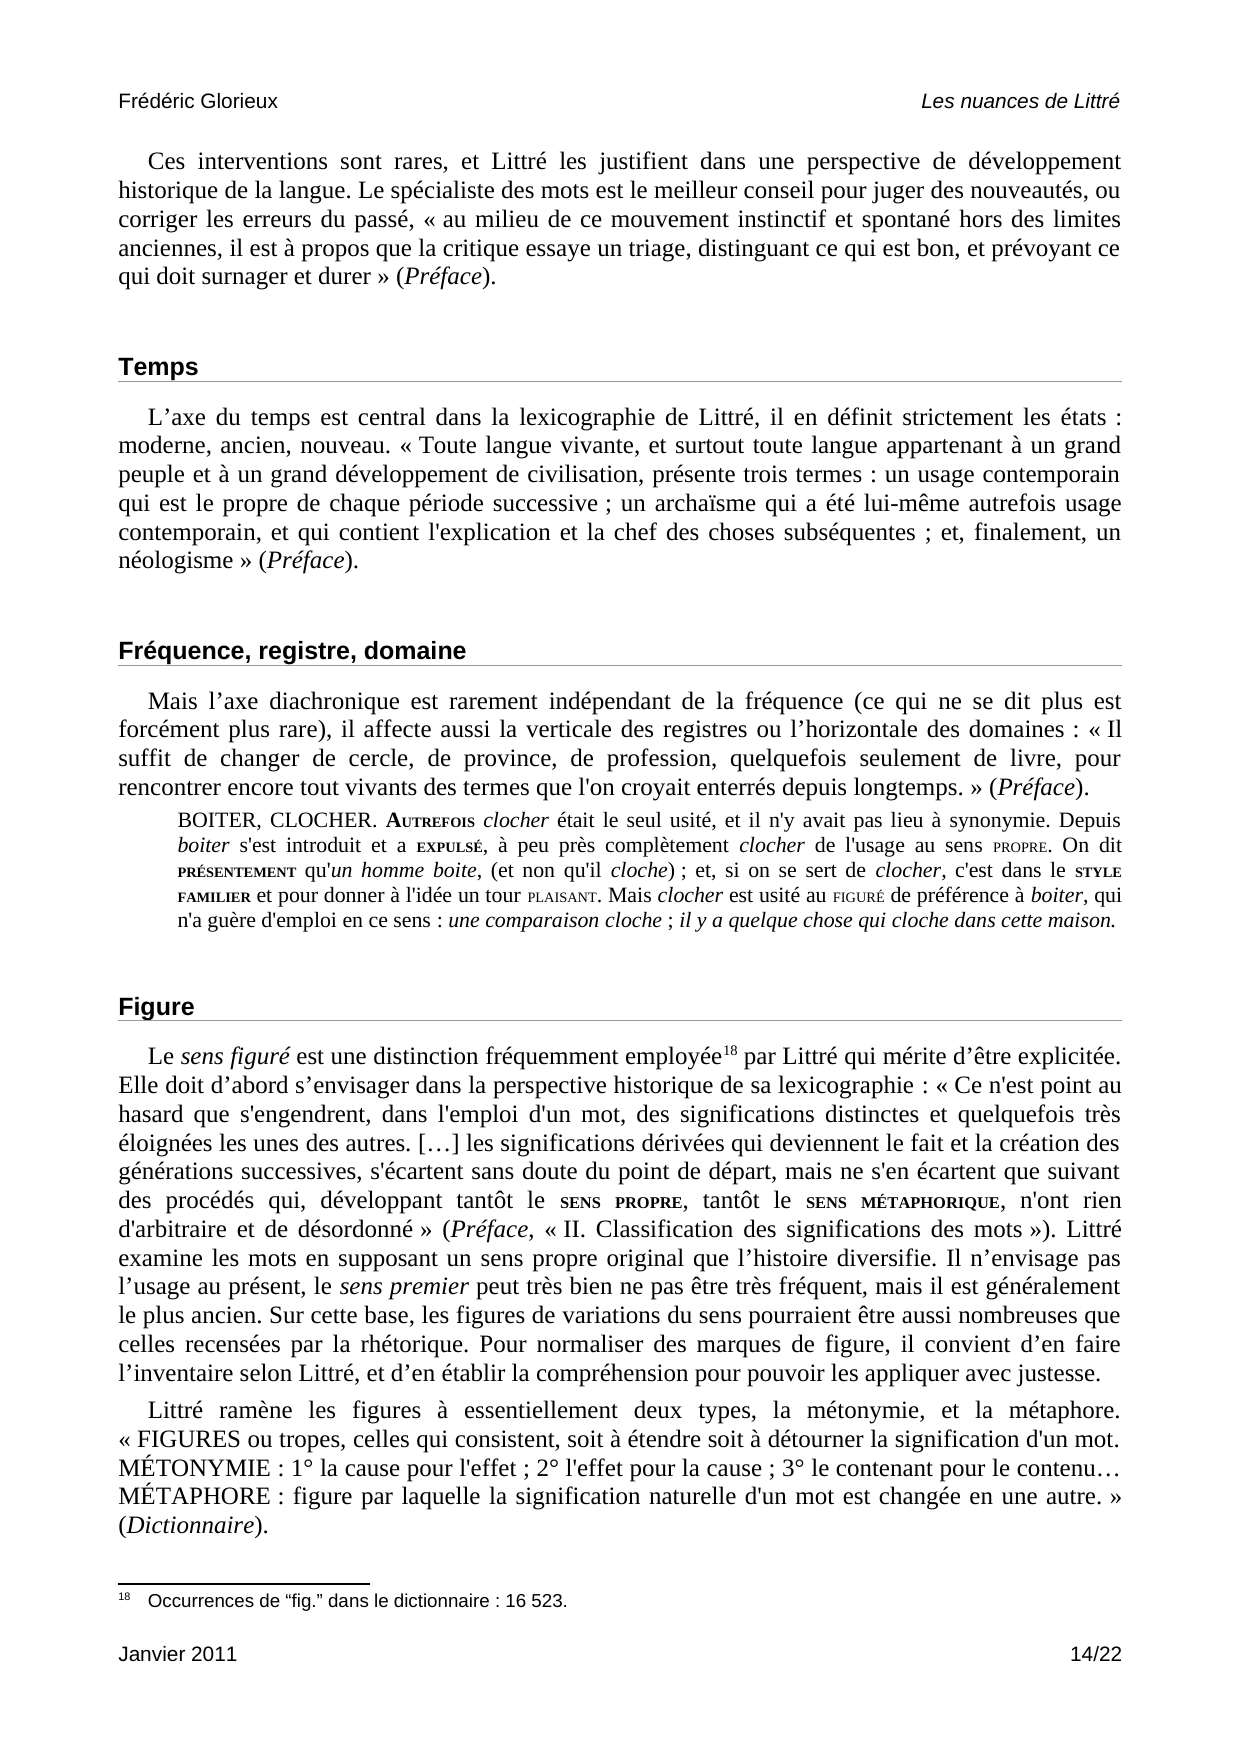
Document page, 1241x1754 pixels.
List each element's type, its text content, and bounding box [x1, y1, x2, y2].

text BOITER, CLOCHER. Autrefois clocher était le seul usité, et il n'y avait pas lieu à synonymie. Depuis boiter s'est introduit et a expulsé, à peu près complètement clocher de l'usage au sens propre. On dit présentement qu'un homme boite, (et non qu'il cloche) ; et, si on se sert de clocher, c'est dans le style familier et pour donner à l'idée un tour plaisant. Mais clocher est usité au figuré de préférence à boiter, qui n'a guère d'emploi en ce sens : une comparaison cloche ; il y a quelque chose qui cloche dans cette maison. [177, 807, 1122, 933]
subtitle Figure [118, 992, 1122, 1020]
text L’axe du temps est central dans la lexicographie de Littré, il en définit strictement les états : moderne, ancien, nouveau. « Toute langue vivante, et surtout toute langue appartenant à un grand peuple et à un grand développement de civilisation, présente trois termes : un usage contemporain qui est le propre de chaque période successive ; un archaïsme qui a été lui-même autrefois usage contemporain, et qui contient l'explication et la chef des choses subséquentes ; et, finalement, un néologisme » (Préface). [118, 402, 1122, 574]
subtitle Temps [118, 352, 1122, 381]
text Littré ramène les figures à essentiellement deux types, la métonymie, et la métaphore. « FIGURES ou tropes, celles qui consistent, soit à étendre soit à détourner la signification d'un mot. MÉTONYMIE : 1° la cause pour l'effet ; 2° l'effet pour la cause ; 3° le contenant pour le contenu… MÉTAPHORE : figure par laquelle la signification naturelle d'un mot est changée en une autre. » (Dictionnaire). [118, 1395, 1122, 1539]
subtitle Fréquence, registre, domaine [118, 636, 1122, 665]
text Le sens figuré est une distinction fréquemment employée par Littré qui mérite d’être explicitée. Elle doit d’abord s’envisager dans la perspective historique de sa lexicographie : « Ce n'est point au hasard que s'engendrent, dans l'emploi d'un mot, des significations distinctes et quelquefois très éloignées les unes des autres. […] les significations dérivées qui deviennent le fait et la création des générations successives, s'écartent sans doute du point de départ, mais ne s'en écartent que suivant des procédés qui, développant tantôt le sens propre, tantôt le sens métaphorique, n'ont rien d'arbitraire et de désordonné » (Préface, « II. Classification des significations des mots »). Littré examine les mots en supposant un sens propre original que l’histoire diversifie. Il n’envisage pas l’usage au présent, le sens premier peut très bien ne pas être très fréquent, mais il est généralement le plus ancien. Sur cette base, les figures de variations du sens pourraient être aussi nombreuses que celles recensées par la rhétorique. Pour normaliser des marques de figure, il convient d’en faire l’inventaire selon Littré, et d’en établir la compréhension pour pouvoir les appliquer avec justesse. [118, 1041, 1122, 1386]
text Ces interventions sont rares, et Littré les justifient dans une perspective de développement historique de la langue. Le spécialiste des mots est le meilleur conseil pour juger des nouveautés, ou corriger les erreurs du passé, « au milieu de ce mouvement instinctif et spontané hors des limites anciennes, il est à propos que la critique essaye un triage, distinguant ce qui est bon, et prévoyant ce qui doit surnager et durer » (Préface). [118, 146, 1122, 290]
text Occurrences de “fig.” dans le dictionnaire : 16 523. [118, 1590, 1122, 1612]
text Mais l’axe diachronique est rarement indépendant de la fréquence (ce qui ne se dit plus est forcément plus rare), il affecte aussi la verticale des registres ou l’horizontale des domaines : « Il suffit de changer de cercle, de province, de profession, quelquefois seulement de livre, pour rencontrer encore tout vivants des termes que l'on croyait enterrés depuis longtemps. » (Préface). [118, 686, 1122, 801]
